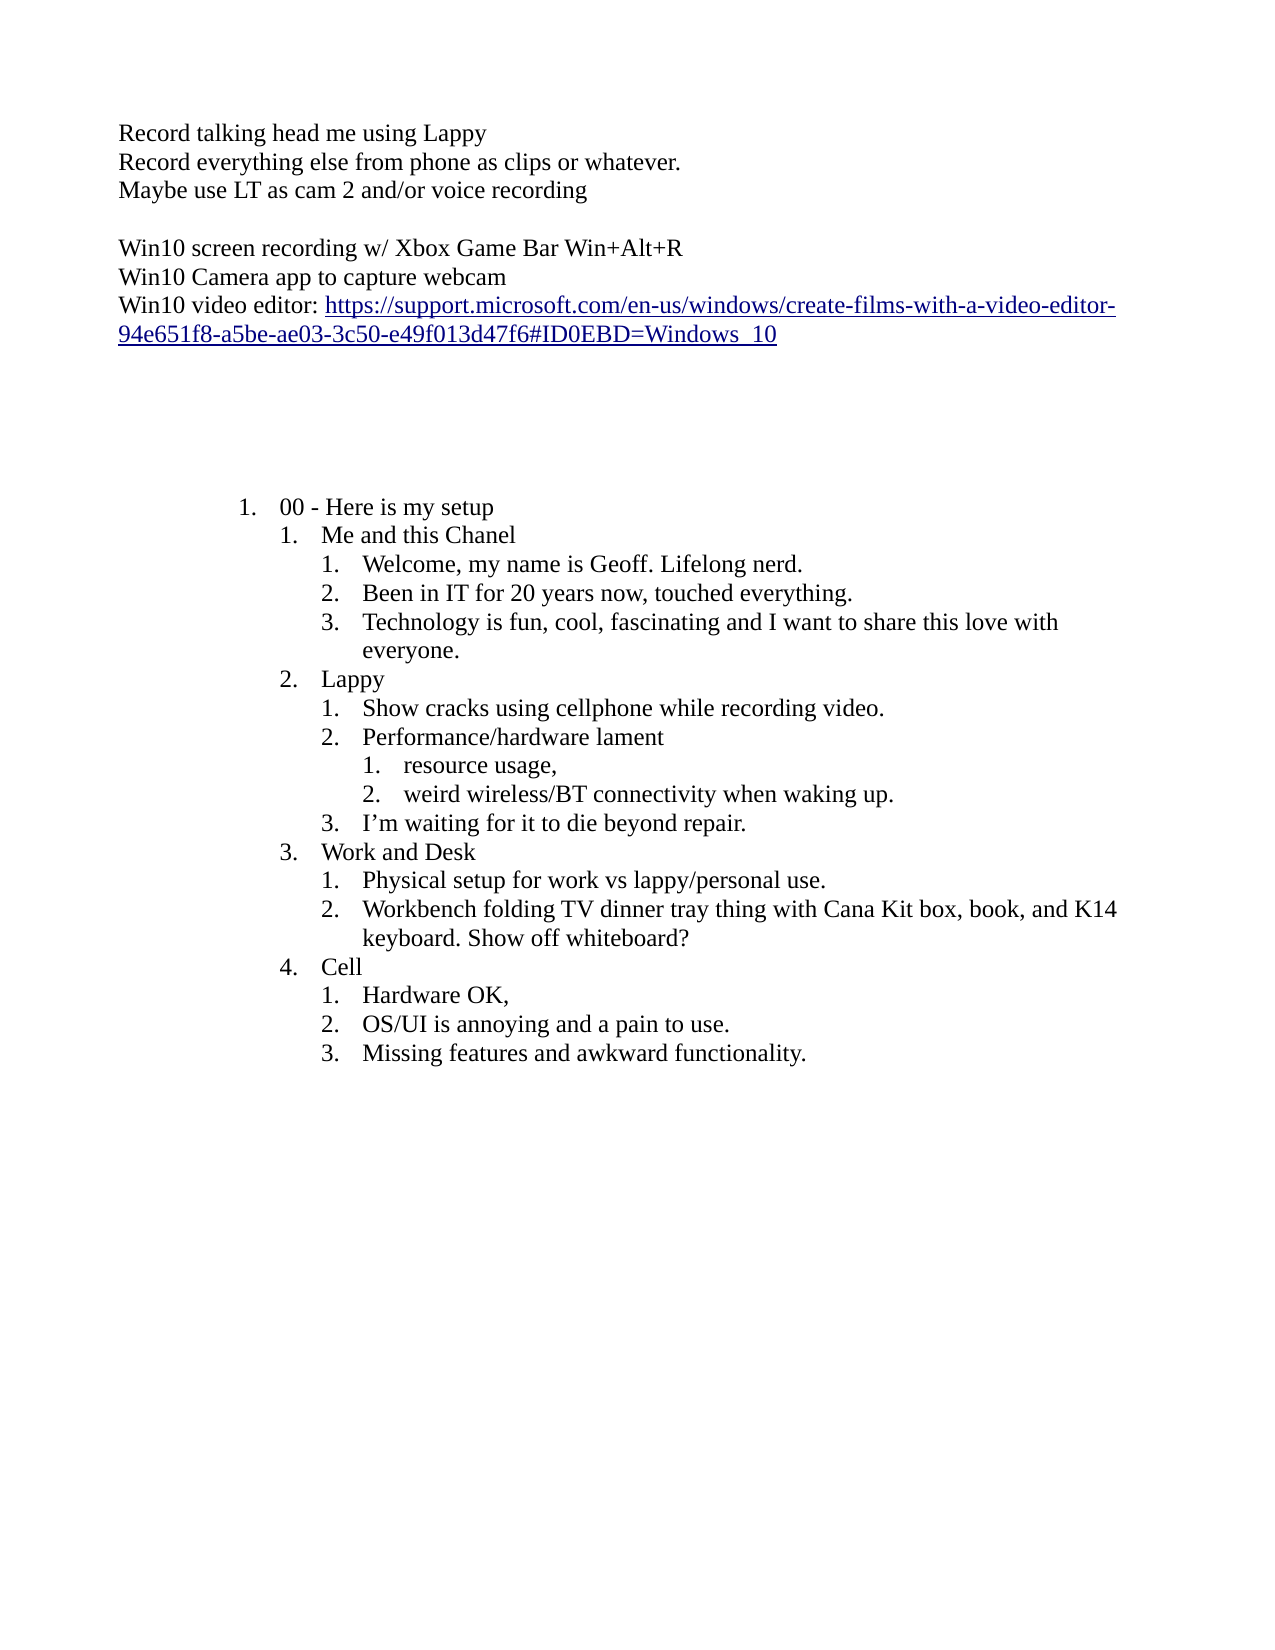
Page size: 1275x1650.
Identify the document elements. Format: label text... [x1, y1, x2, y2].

text Maybe use LT as cam 2 and/or voice recording [118, 176, 1157, 204]
text Record everything else from phone as clips or whatever. [118, 147, 1157, 176]
list Workbench folding TV dinner tray thing with Cana Kit box, book, and K14 keyboard. Show off whiteboard? [321, 894, 1157, 952]
list Cell [279, 952, 1157, 981]
text Win10 screen recording w/ Xbox Game Bar Win+Alt+R [118, 233, 1157, 262]
list Been in IT for 20 years now, touched everything. [321, 578, 1157, 607]
list Work and Desk [279, 837, 1157, 866]
list Technology is fun, cool, fascinating and I want to share this love with everyone. [321, 607, 1157, 664]
list weird wireless/BT connectivity when waking up. [362, 779, 1157, 808]
list OS/UI is annoying and a pain to use. [321, 1009, 1157, 1038]
text Win10 video editor: https://support.microsoft.com/en-us/windows/create-films-with-a-video-editor-94e651f8-a5be-ae03-3c50-e49f013d47f6#ID0EBD=Windows_10 [118, 291, 1157, 348]
list Hardware OK, [321, 981, 1157, 1009]
list resource usage, [362, 751, 1157, 779]
text Record talking head me using Lappy [118, 118, 1157, 147]
list Welcome, my name is Geoff. Lifelong nerd. [321, 549, 1157, 578]
list 00 - Here is my setup [238, 492, 1157, 521]
list Lappy [279, 664, 1157, 693]
list Me and this Chanel [279, 521, 1157, 549]
list Show cracks using cellphone while recording video. [321, 693, 1157, 722]
text Win10 Camera app to capture webcam [118, 262, 1157, 291]
list Physical setup for work vs lappy/personal use. [321, 866, 1157, 894]
list Performance/hardware lament [321, 722, 1157, 751]
list Missing features and awkward functionality. [321, 1038, 1157, 1067]
list I’m waiting for it to die beyond repair. [321, 808, 1157, 837]
